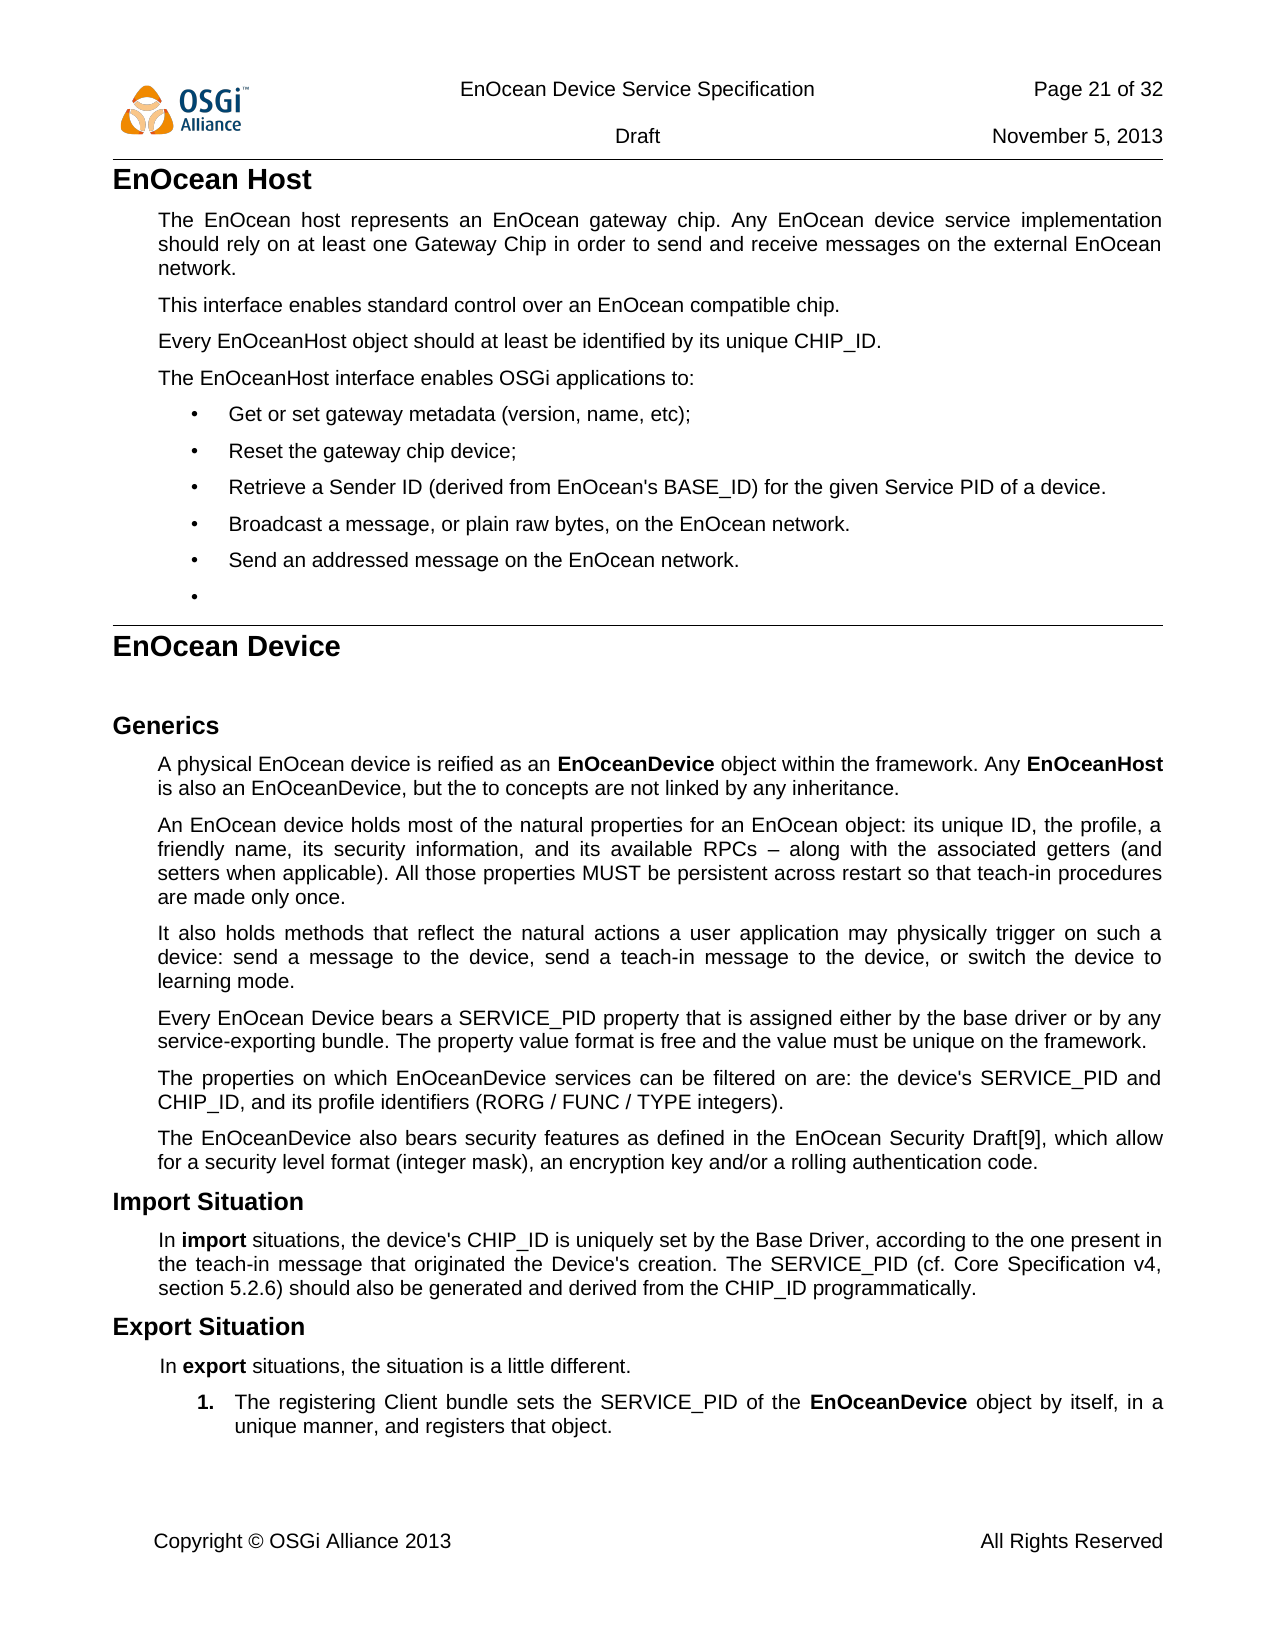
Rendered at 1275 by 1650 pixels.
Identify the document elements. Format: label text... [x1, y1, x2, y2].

list Get or set gateway metadata (version, name, etc); [191, 402, 1163, 426]
subtitle Export Situation [112, 1312, 1163, 1341]
text A physical EnOcean device is reified as an EnOceanDevice object within the framework. Any EnOceanHost is also an EnOceanDevice, but the to concepts are not linked by any inheritance. [157, 752, 1163, 800]
text An EnOcean device holds most of the natural properties for an EnOcean object: its unique ID, the profile, a friendly name, its security information, and its available RPCs – along with the associated getters (and setters when applicable). All those properties MUST be persistent across restart so that teach-in procedures are made only once. [157, 813, 1163, 908]
subtitle EnOcean Host [112, 160, 1163, 196]
text The EnOceanDevice also bears security features as defined in the EnOcean Security Draft[9]., which allow for a security level format (integer mask), an encryption key and/or a rolling authentication code. [157, 1126, 1163, 1174]
text The EnOceanHost interface enables OSGi applications to: [158, 365, 1163, 389]
text The EnOcean host represents an EnOcean gateway chip. Any EnOcean device service implementation should rely on at least one Gateway Chip in order to send and receive messages on the external EnOcean network. [158, 208, 1163, 280]
text Every EnOcean Device bears a SERVICE_PID property that is assigned either by the base driver or by any service-exporting bundle. The property value format is free and the value must be unique on the framework. [157, 1005, 1163, 1053]
picture [113, 78, 257, 142]
list Send an addressed message on the EnOcean network. [191, 548, 1163, 572]
list The registering Client bundle sets the SERVICE_PID of the EnOceanDevice object by itself, in a unique manner, and registers that object. [197, 1390, 1163, 1438]
subtitle Import Situation [112, 1187, 1163, 1215]
list Reset the gateway chip device; [191, 438, 1163, 462]
text The properties on which EnOceanDevice services can be filtered on are: the device's SERVICE_PID and CHIP_ID, and its profile identifiers (RORG / FUNC / TYPE integers). [157, 1066, 1163, 1114]
list Broadcast a message, or plain raw bytes, on the EnOcean network. [191, 512, 1163, 536]
text In export situations, the situation is a little different. [159, 1353, 1163, 1377]
list Retrieve a Sender ID (derived from EnOcean's BASE_ID) for the given Service PID of a device. [191, 475, 1163, 499]
subtitle Generics [112, 711, 1163, 740]
text It also holds methods that reflect the natural actions a user application may physically trigger on such a device: send a message to the device, send a teach-in message to the device, or switch the device to learning mode. [157, 921, 1163, 993]
text This interface enables standard control over an EnOcean compatible chip. [158, 292, 1163, 316]
text In import situations, the device's CHIP_ID is uniquely set by the Base Driver, according to the one present in the teach-in message that originated the Device's creation. The SERVICE_PID (cf. Core Specification v4, section 5.2.6) should also be generated and derived from the CHIP_ID programmatically. [158, 1228, 1163, 1300]
text Every EnOceanHost object should at least be identified by its unique CHIP_ID. [158, 329, 1163, 353]
